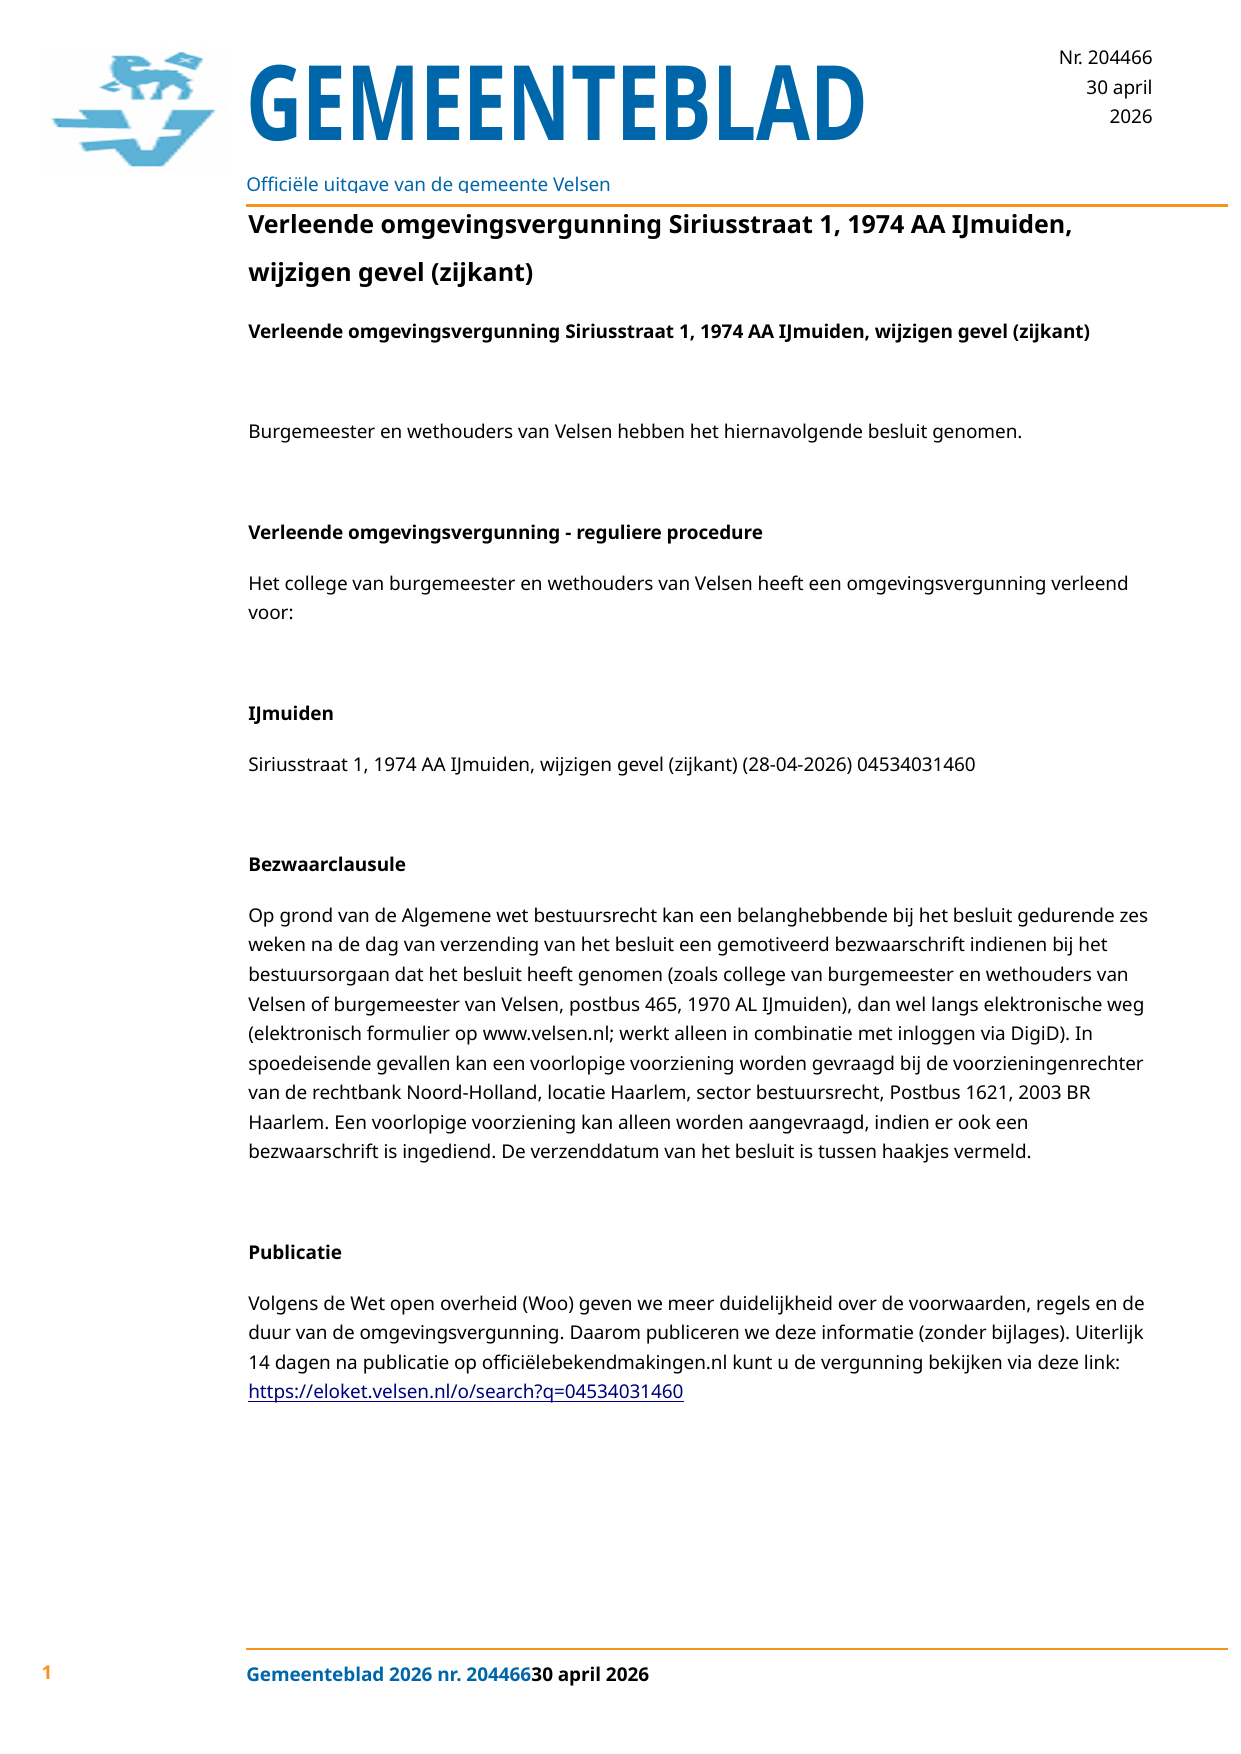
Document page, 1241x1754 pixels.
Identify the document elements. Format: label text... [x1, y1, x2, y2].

picture [41, 47, 231, 172]
text Op grond van de Algemene wet bestuursrecht kan een belanghebbende bij het besluit gedurende zes weken na de dag van verzending van het besluit een gemotiveerd bezwaarschrift indienen bij het bestuursorgaan dat het besluit heeft genomen (zoals college van burgemeester en wethouders van Velsen of burgemeester van Velsen, postbus 465, 1970 AL IJmuiden), dan wel langs elektronische weg (elektronisch formulier op www.velsen.nl; werkt alleen in combinatie met inloggen via DigiD). In spoedeisende gevallen kan een voorlopige voorziening worden gevraagd bij de voorzieningenrechter van de rechtbank Noord-Holland, locatie Haarlem, sector bestuursrecht, Postbus 1621, 2003 BR Haarlem. Een voorlopige voorziening kan alleen worden aangevraagd, indien er ook een bezwaarschrift is ingediend. De verzenddatum van het besluit is tussen haakjes vermeld. [248, 902, 1152, 1164]
text Verleende omgevingsvergunning Siriusstraat 1, 1974 AA IJmuiden, wijzigen gevel (zijkant) [248, 207, 1152, 288]
text Het college van burgemeester en wethouders van Velsen heeft een omgevingsvergunning verleend voor: [248, 570, 1152, 625]
text Burgemeester en wethouders van Velsen hebben het hiernavolgende besluit genomen. [248, 419, 1152, 444]
text IJmuiden [248, 700, 1152, 726]
text Publicatie [248, 1239, 1152, 1265]
text Siriusstraat 1, 1974 AA IJmuiden, wijzigen gevel (zijkant) (28-04-2026) 04534031460 [248, 751, 1152, 777]
text Bezwaarclausule [248, 852, 1152, 877]
text Verleende omgevingsvergunning - reguliere procedure [248, 519, 1152, 545]
text Verleende omgevingsvergunning Siriusstraat 1, 1974 AA IJmuiden, wijzigen gevel (zijkant) [248, 318, 1152, 344]
text Volgens de Wet open overheid (Woo) geven we meer duidelijkheid over de voorwaarden, regels en de duur van de omgevingsvergunning. Daarom publiceren we deze informatie (zonder bijlages). Uiterlijk 14 dagen na publicatie op officiëlebekendmakingen.nl kunt u de vergunning bekijken via deze link: https://eloket.velsen.nl/o/search?q=04534031460 [248, 1290, 1152, 1404]
